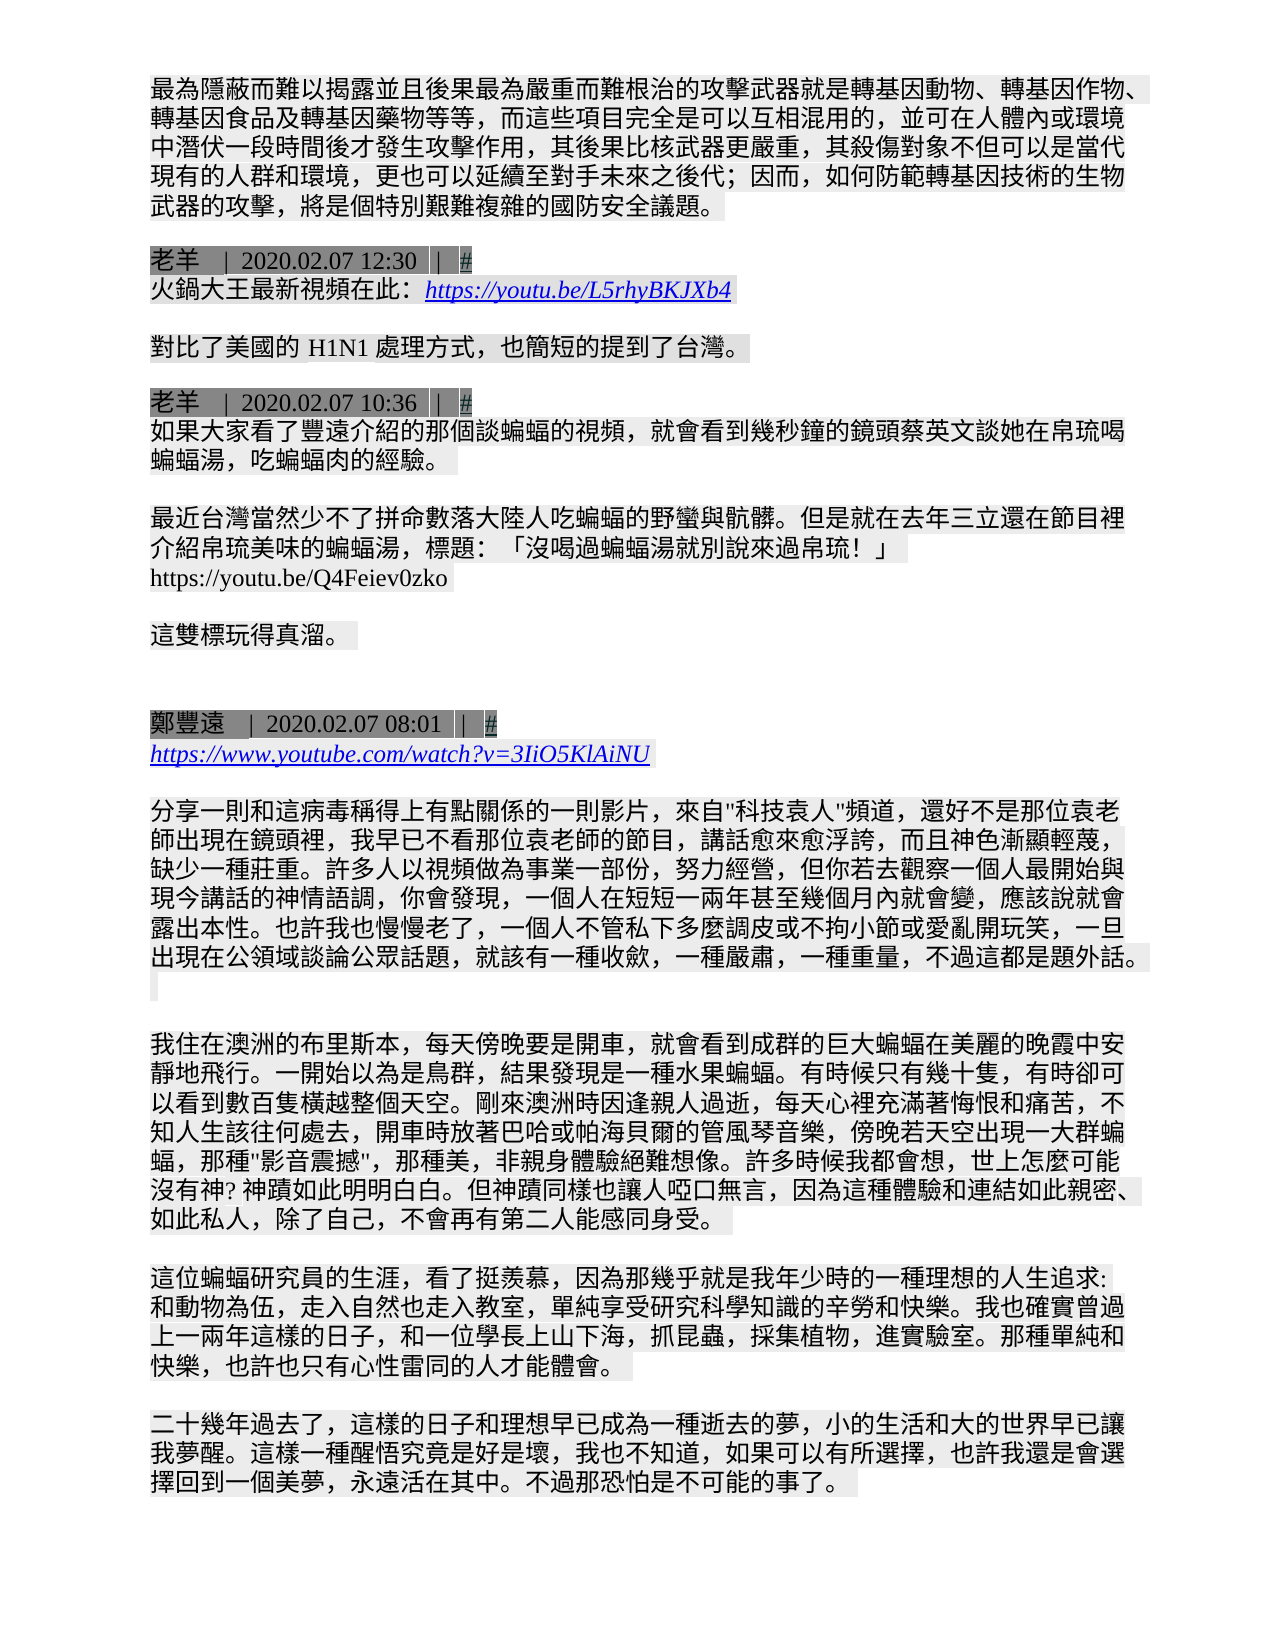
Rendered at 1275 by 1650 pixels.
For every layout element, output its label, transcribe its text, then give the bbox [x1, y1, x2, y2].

text 火鍋大王最新視頻在此：https://youtu.be/L5rhyBKJXb4 對比了美國的 H1N1 處理方式，也簡短的提到了台灣。 [150, 275, 1125, 363]
text 如果大家看了豐遠介紹的那個談蝙蝠的視頻，就會看到幾秒鐘的鏡頭蔡英文談她在帛琉喝蝙蝠湯，吃蝙蝠肉的經驗。 最近台灣當然少不了拼命數落大陸人吃蝙蝠的野蠻與骯髒。但是就在去年三立還在節目裡介紹帛琉美味的蝙蝠湯，標題：「沒喝過蝙蝠湯就別說來過帛琉！」 https://youtu.be/Q4Feiev0zko 這雙標玩得真溜。 [150, 417, 1125, 684]
text https://www.youtube.com/watch?v=3IiO5KlAiNU 分享一則和這病毒稱得上有點關係的一則影片，來自"科技袁人"頻道，還好不是那位袁老師出現在鏡頭裡，我早已不看那位袁老師的節目，講話愈來愈浮誇，而且神色漸顯輕蔑，缺少一種莊重。許多人以視頻做為事業一部份，努力經營，但你若去觀察一個人最開始與現今講話的神情語調，你會發現，一個人在短短一兩年甚至幾個月內就會變，應該說就會露出本性。也許我也慢慢老了，一個人不管私下多麼調皮或不拘小節或愛亂開玩笑，一旦出現在公領域談論公眾話題，就該有一種收歛，一種嚴肅，一種重量，不過這都是題外話。 我住在澳洲的布里斯本，每天傍晚要是開車，就會看到成群的巨大蝙蝠在美麗的晚霞中安靜地飛行。一開始以為是鳥群，結果發現是一種水果蝙蝠。有時候只有幾十隻，有時卻可以看到數百隻橫越整個天空。剛來澳洲時因逢親人過逝，每天心裡充滿著悔恨和痛苦，不知人生該往何處去，開車時放著巴哈或帕海貝爾的管風琴音樂，傍晚若天空出現一大群蝙蝠，那種"影音震撼"，那種美，非親身體驗絕難想像。許多時候我都會想，世上怎麼可能沒有神? 神蹟如此明明白白。但神蹟同樣也讓人啞口無言，因為這種體驗和連結如此親密、如此私人，除了自己，不會再有第二人能感同身受。 這位蝙蝠研究員的生涯，看了挺羨慕，因為那幾乎就是我年少時的一種理想的人生追求: 和動物為伍，走入自然也走入教室，單純享受研究科學知識的辛勞和快樂。我也確實曾過上一兩年這樣的日子，和一位學長上山下海，抓昆蟲，採集植物，進實驗室。那種單純和快樂，也許也只有心性雷同的人才能體會。 二十幾年過去了，這樣的日子和理想早已成為一種逝去的夢，小的生活和大的世界早已讓我夢醒。這樣一種醒悟究竟是好是壞，我也不知道，如果可以有所選擇，也許我還是會選擇回到一個美夢，永遠活在其中。不過那恐怕是不可能的事了。 [150, 739, 1125, 1532]
text 老羊 | 2020.02.07 12:30 | # [150, 246, 1125, 275]
text 老羊 | 2020.02.07 10:36 | # [150, 388, 1125, 417]
text 鄭豐遠 | 2020.02.07 08:01 | # [150, 709, 1125, 739]
